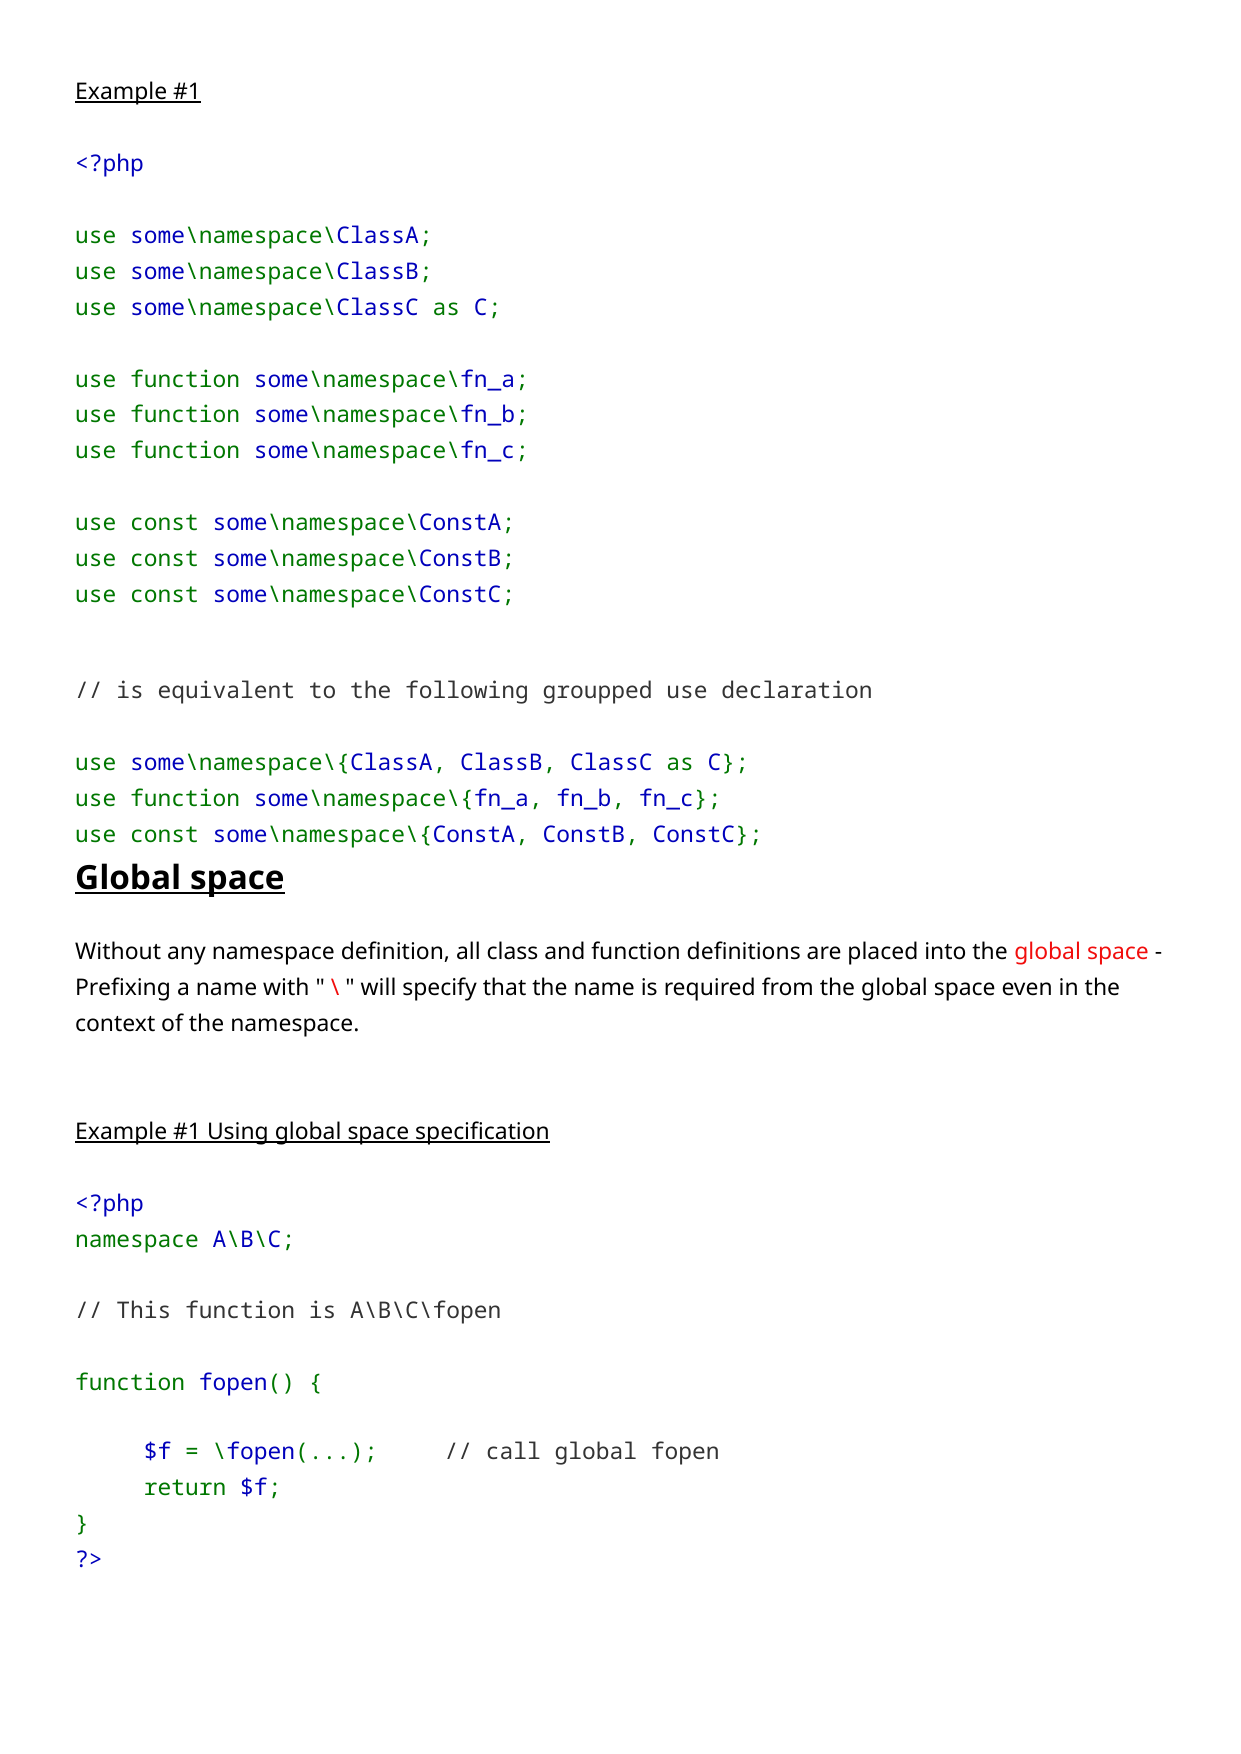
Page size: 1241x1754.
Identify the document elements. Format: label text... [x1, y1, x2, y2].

text Example #1 [75, 75, 1165, 106]
text // is equivalent to the following groupped use declaration [75, 638, 1165, 705]
text use some\namespace\{ClassA, ClassB, ClassC as C}; use function some\namespace\{fn_a, fn_b, fn_c}; use const some\namespace\{ConstA, ConstB, ConstC}; [75, 710, 1165, 849]
text <?php namespace A\B\C; // This function is A\B\C\fopen [75, 1187, 1165, 1326]
text Without any namespace definition, all class and function definitions are placed into the global space - Prefixing a name with " \ " will specify that the name is required from the global space even in the context of the namespace. [75, 935, 1165, 1038]
subtitle Global space [75, 854, 1165, 899]
text Example #1 Using global space specification [75, 1115, 1165, 1146]
text function fopen() { [75, 1330, 1165, 1431]
text <?php use some\namespace\ClassA; use some\namespace\ClassB; use some\namespace\ClassC as C; use function some\namespace\fn_a; use function some\namespace\fn_b; use function some\namespace\fn_c; use const some\namespace\ConstA; use const some\namespace\ConstB; use const some\namespace\ConstC; [75, 147, 1165, 609]
text $f = \fopen(...); // call global fopen return $f; } ?> [75, 1435, 1165, 1574]
